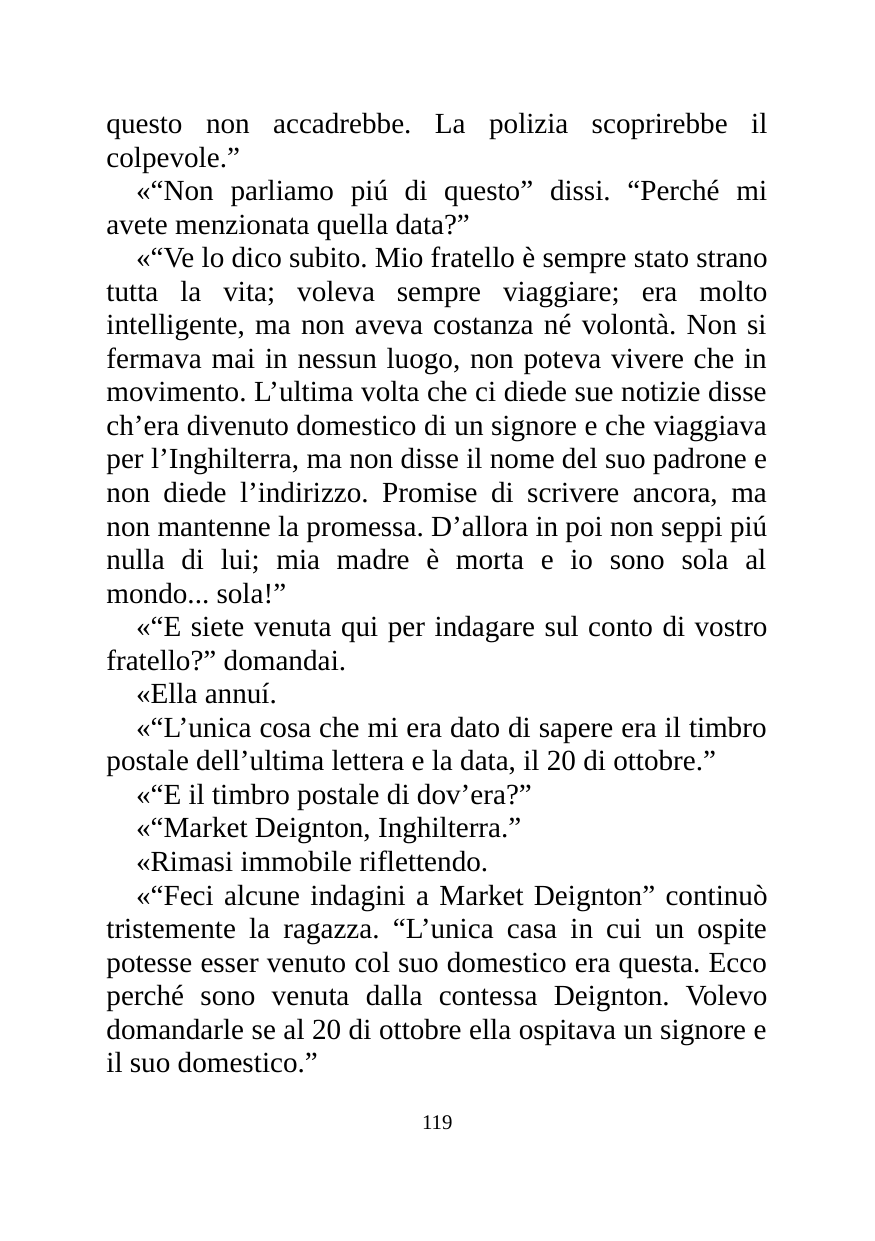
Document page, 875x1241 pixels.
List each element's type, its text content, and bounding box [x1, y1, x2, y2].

text «“E siete venuta qui per indagare sul conto di vostro fratello?” domandai. [106, 609, 768, 676]
text «“Market Deignton, Inghilterra.” [106, 811, 768, 844]
text questo non accadrebbe. La polizia scoprirebbe il colpevole.” [106, 106, 768, 173]
text «Rimasi immobile riflettendo. [106, 844, 768, 878]
text «“Non parliamo piú di questo” dissi. “Perché mi avete menzionata quella data?” [106, 173, 768, 240]
text «“Ve lo dico subito. Mio fratello è sempre stato strano tutta la vita; voleva sempre viaggiare; era molto intelligente, ma non aveva costanza né volontà. Non si fermava mai in nessun luogo, non poteva vivere che in movimento. L’ultima volta che ci diede sue notizie disse ch’era divenuto domestico di un signore e che viaggiava per l’Inghilterra, ma non disse il nome del suo padrone e non diede l’indirizzo. Promise di scrivere ancora, ma non mantenne la promessa. D’allora in poi non seppi piú nulla di lui; mia madre è morta e io sono sola al mondo... sola!” [106, 240, 768, 609]
text «“L’unica cosa che mi era dato di sapere era il timbro postale dell’ultima lettera e la data, il 20 di ottobre.” [106, 710, 768, 777]
text «“E il timbro postale di dov’era?” [106, 777, 768, 811]
text «“Feci alcune indagini a Market Deignton” continuò tristemente la ragazza. “L’unica casa in cui un ospite potesse esser venuto col suo domestico era questa. Ecco perché sono venuta dalla contessa Deignton. Volevo domandarle se al 20 di ottobre ella ospitava un signore e il suo domestico.” [106, 878, 768, 1079]
text «Ella annuí. [106, 676, 768, 710]
